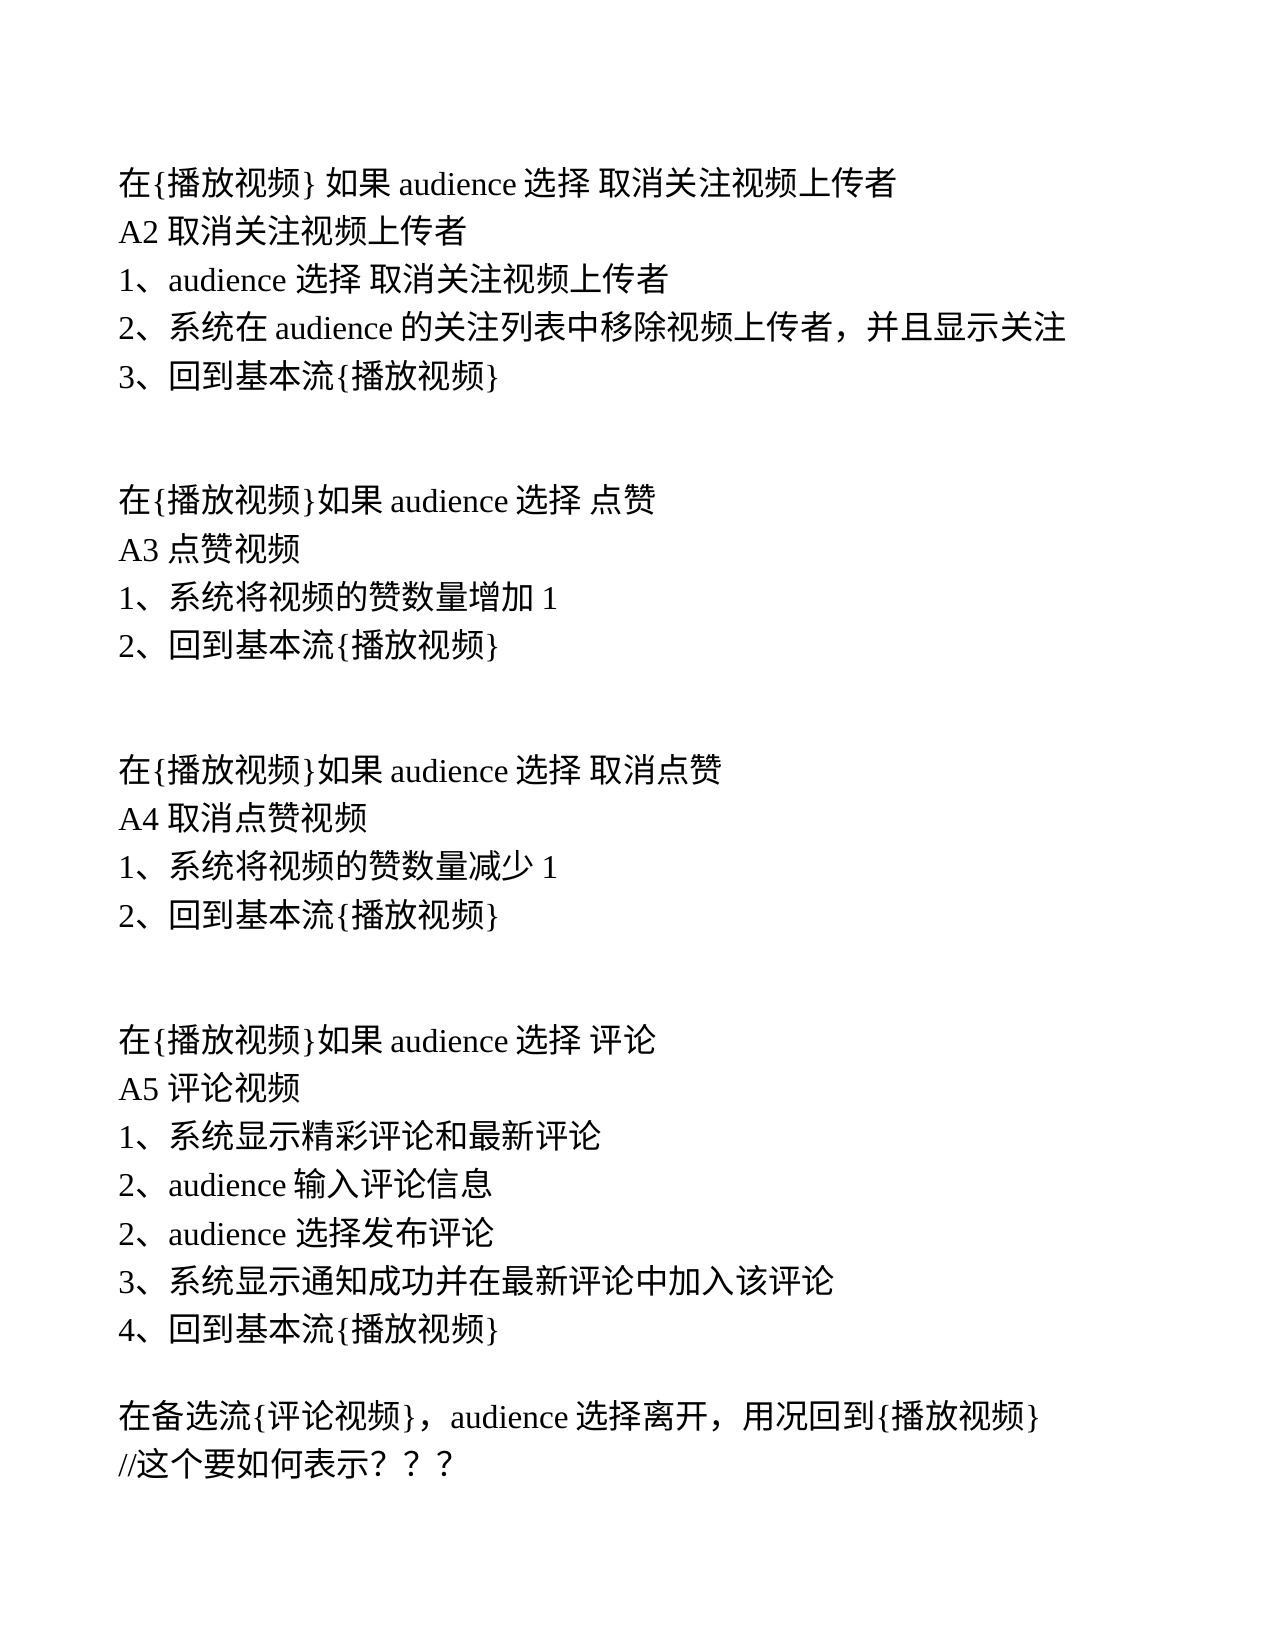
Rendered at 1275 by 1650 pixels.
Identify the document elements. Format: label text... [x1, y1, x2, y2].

text 4、回到基本流{播放视频} [118, 1303, 1157, 1351]
text 1、系统显示精彩评论和最新评论 [118, 1110, 1157, 1158]
text 在{播放视频}如果audience选择 评论 [118, 1013, 1157, 1062]
text 在备选流{评论视频}，audience选择离开，用况回到{播放视频} [118, 1389, 1157, 1438]
text 2、系统在audience的关注列表中移除视频上传者，并且显示关注 [118, 301, 1157, 349]
text A4 取消点赞视频 [118, 792, 1157, 840]
text 1、系统将视频的赞数量增加1 [118, 571, 1157, 619]
text 2、回到基本流{播放视频} [118, 888, 1157, 937]
text 在{播放视频}如果audience选择 点赞 [118, 474, 1157, 522]
text 2、回到基本流{播放视频} [118, 619, 1157, 667]
text 1、系统将视频的赞数量减少1 [118, 840, 1157, 888]
text A2 取消关注视频上传者 [118, 205, 1157, 253]
text A5 评论视频 [118, 1062, 1157, 1110]
text 3、系统显示通知成功并在最新评论中加入该评论 [118, 1254, 1157, 1303]
text 3、回到基本流{播放视频} [118, 349, 1157, 398]
text //这个要如何表示？？？ [118, 1438, 1157, 1486]
text 1、audience 选择 取消关注视频上传者 [118, 253, 1157, 301]
text 在{播放视频} 如果audience选择 取消关注视频上传者 [118, 156, 1157, 205]
text A3 点赞视频 [118, 522, 1157, 571]
text 在{播放视频}如果audience选择 取消点赞 [118, 744, 1157, 792]
text 2、audience 选择发布评论 [118, 1206, 1157, 1254]
text 2、audience输入评论信息 [118, 1158, 1157, 1206]
